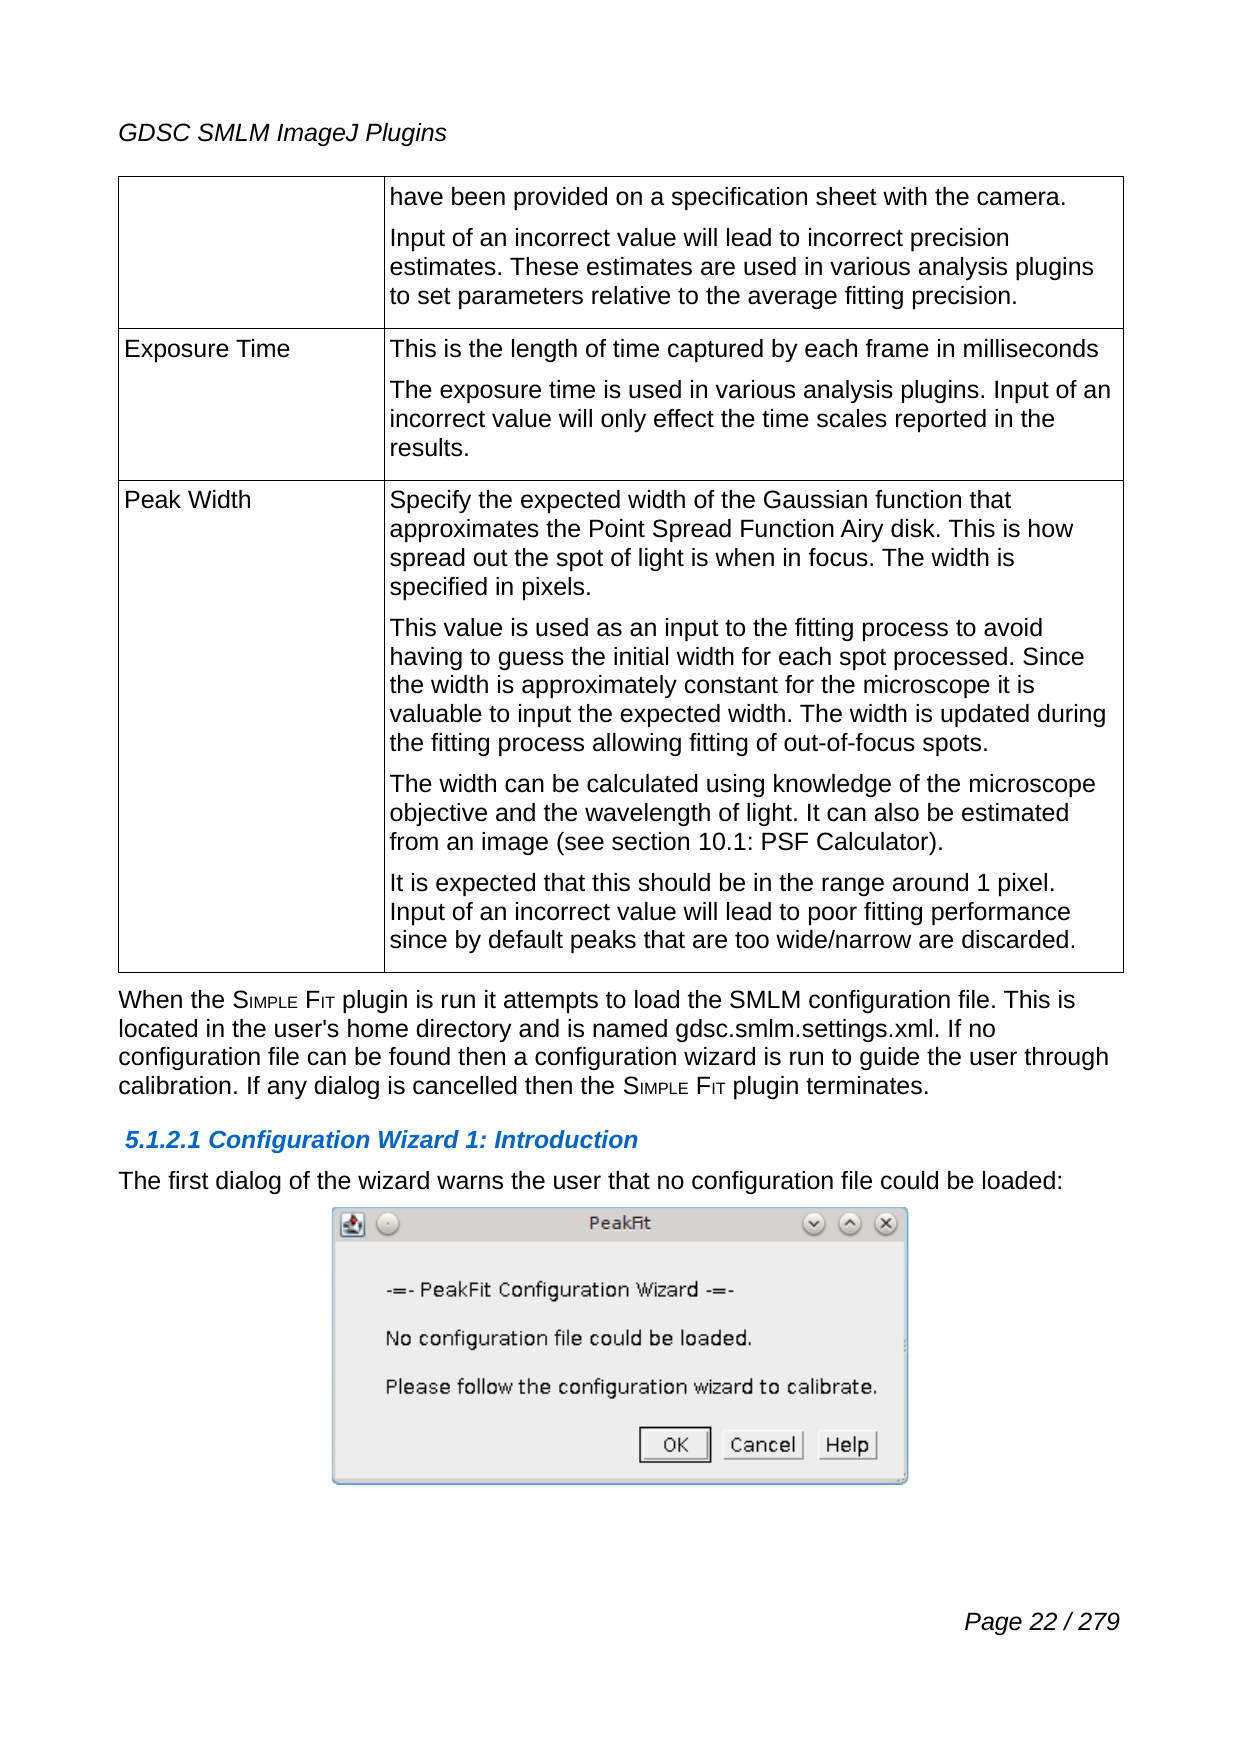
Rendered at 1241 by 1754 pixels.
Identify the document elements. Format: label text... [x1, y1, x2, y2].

table_cell have been provided on a specification sheet with the camera. Input of an incorrect value will lead to incorrect precision estimates. These estimates are used in various analysis plugins to set parameters relative to the average fitting precision. [385, 177, 1123, 328]
text The first dialog of the wizard warns the user that no configuration file could be loaded: [118, 1166, 1122, 1194]
table_cell Specify the expected width of the Gaussian function that approximates the Point Spread Function Airy disk. This is how spread out the spot of light is when in focus. The width is specified in pixels. This value is used as an input to the fitting process to avoid having to guess the initial width for each spot processed. Since the width is approximately constant for the microscope it is valuable to input the expected width. The width is updated during the fitting process allowing fitting of out-of-focus spots. The width can be calculated using knowledge of the microscope objective and the wavelength of light. It can also be estimated from an image (see section 10.1: PSF Calculator). It is expected that this should be in the range around 1 pixel. Input of an incorrect value will lead to poor fitting performance since by default peaks that are too wide/narrow are discarded. [385, 481, 1123, 972]
table_cell Exposure Time [119, 329, 384, 479]
picture [331, 1207, 909, 1485]
text When the Simple Fit plugin is run it attempts to load the SMLM configuration file. This is located in the user's home directory and is named gdsc.smlm.settings.xml. If no configuration file can be found then a configuration wizard is run to guide the user through calibration. If any dialog is cancelled then the Simple Fit plugin terminates. [118, 985, 1122, 1100]
subtitle Configuration Wizard 1: Introduction [118, 1125, 1122, 1153]
table_cell [119, 177, 384, 328]
table_cell Peak Width [119, 481, 384, 972]
table_cell This is the length of time captured by each frame in milliseconds The exposure time is used in various analysis plugins. Input of an incorrect value will only effect the time scales reported in the results. [385, 329, 1123, 479]
